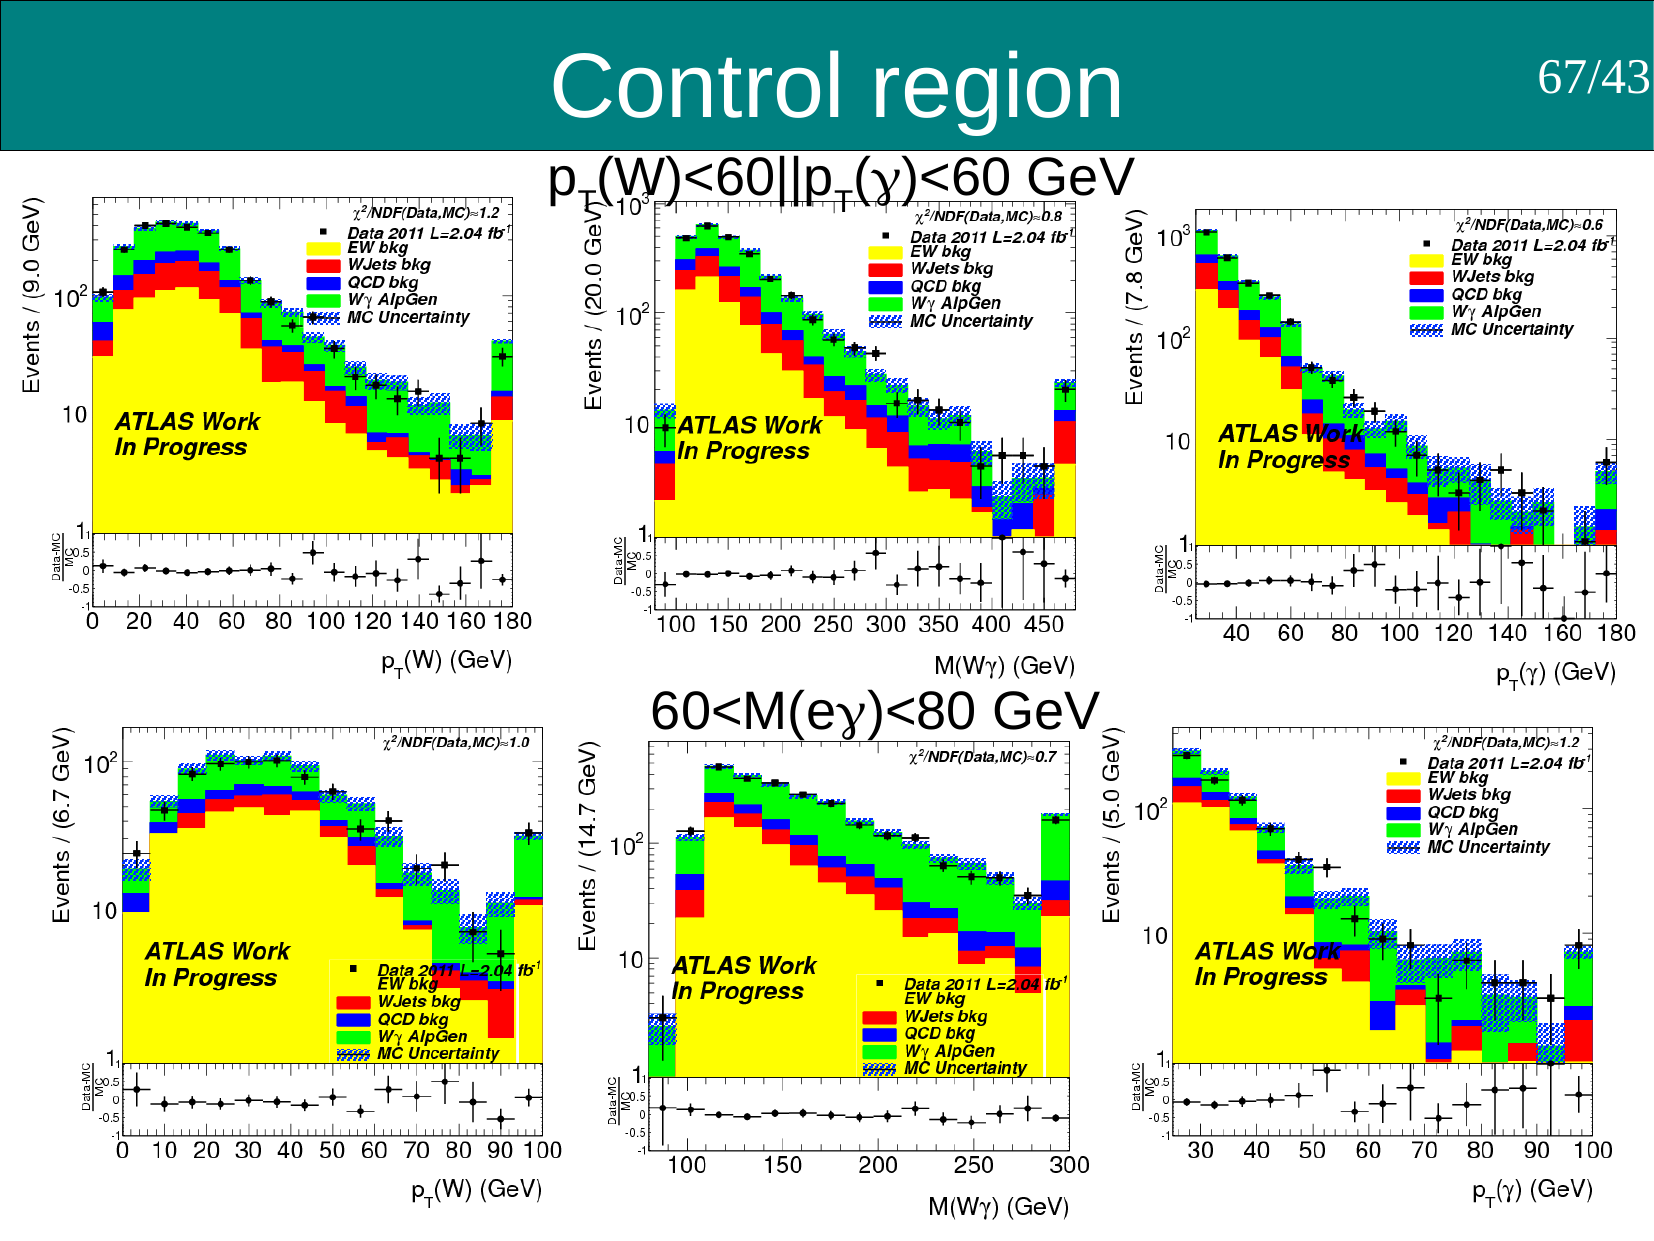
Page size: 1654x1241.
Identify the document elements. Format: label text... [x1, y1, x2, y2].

text_box 60<M(e)<80 GeV [475, 659, 1292, 762]
text_box pT(W)<60||pT()<60 GeV [10, 120, 1654, 246]
picture [569, 246, 1102, 659]
picture [37, 246, 1643, 1233]
title Control region [0, 34, 1654, 138]
picture [7, 171, 539, 689]
